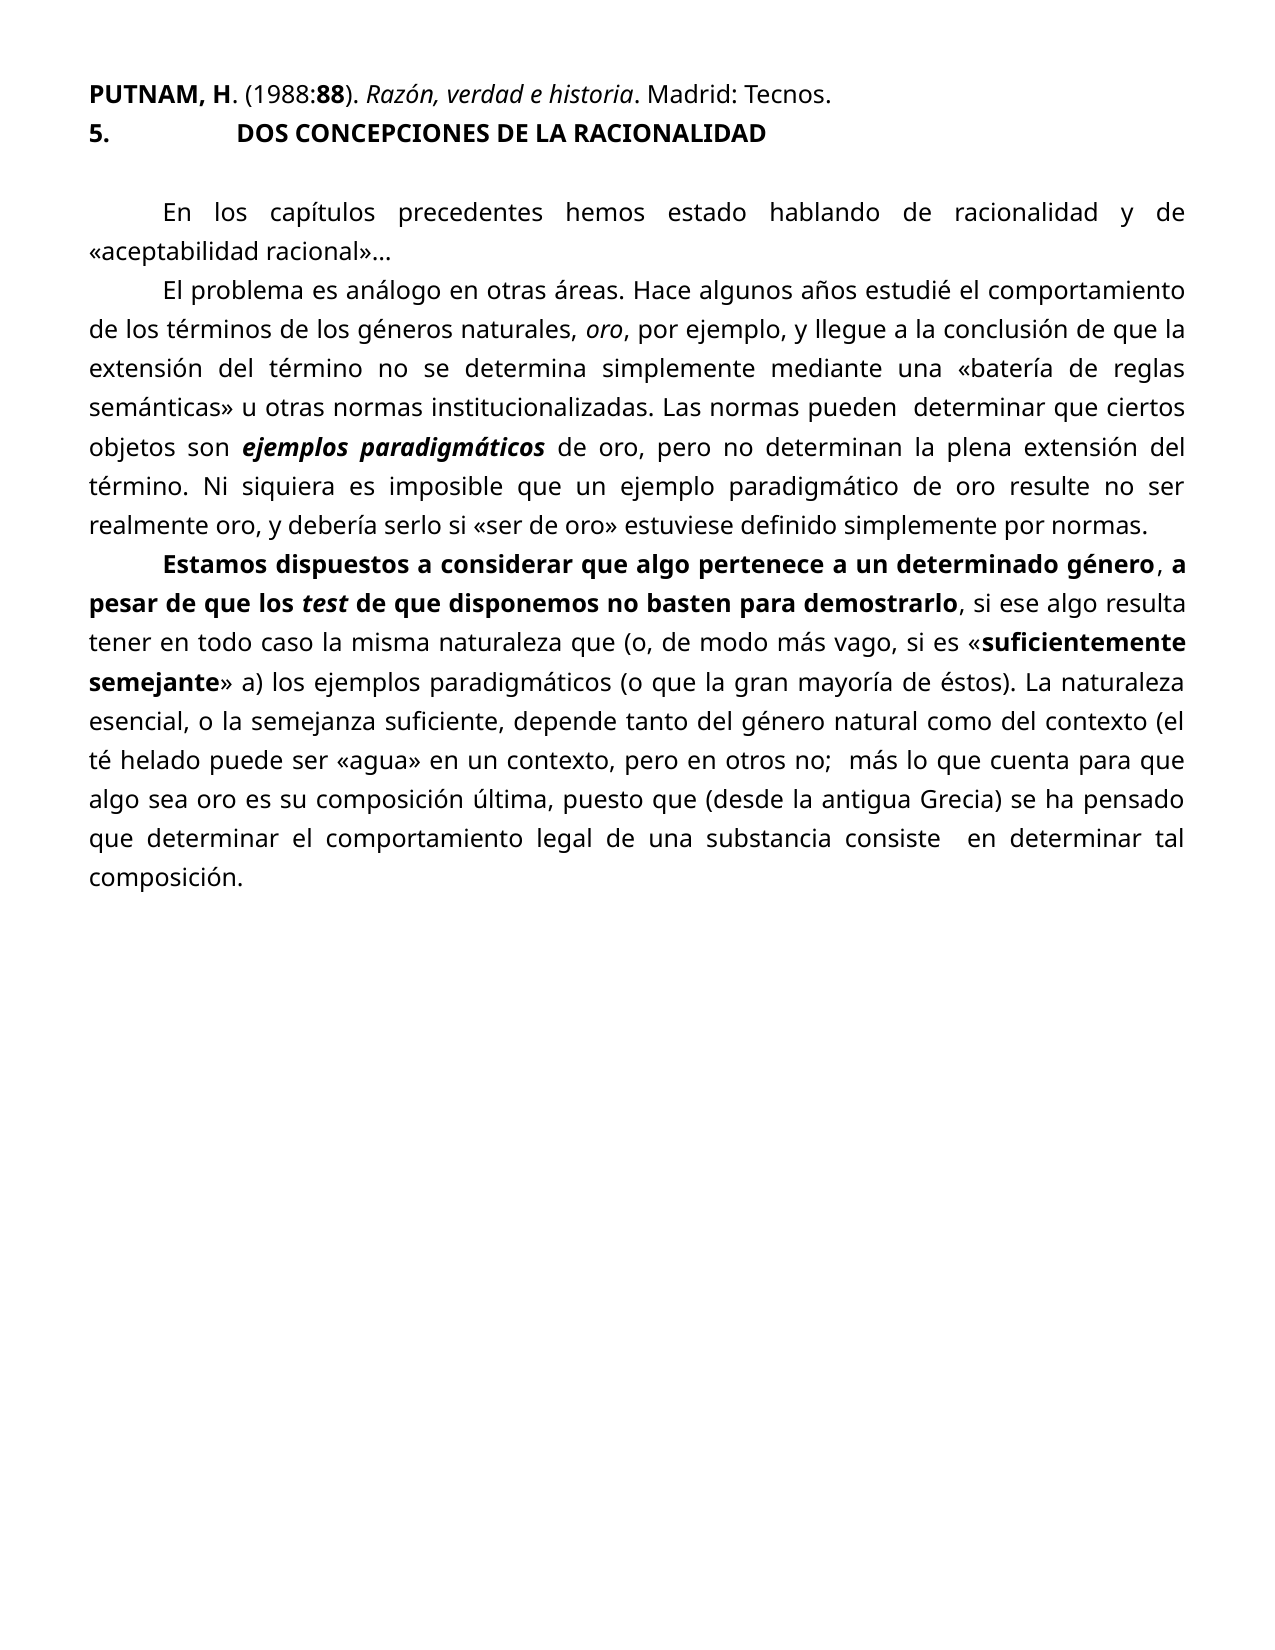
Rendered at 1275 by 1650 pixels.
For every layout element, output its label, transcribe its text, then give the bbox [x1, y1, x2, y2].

text El problema es análogo en otras áreas. Hace algunos años estudié el comportamiento de los términos de los géneros naturales, oro, por ejemplo, y llegue a la conclusión de que la extensión del término no se determina simplemente mediante una «batería de reglas semánticas» u otras normas institucionalizadas. Las normas pueden determinar que ciertos objetos son ejemplos paradigmáticos de oro, pero no determinan la plena extensión del término. Ni siquiera es imposible que un ejemplo paradigmático de oro resulte no ser realmente oro, y debería serlo si «ser de oro» estuviese definido simplemente por normas. [88, 273, 1186, 542]
text Estamos dispuestos a considerar que algo pertenece a un determinado género, a pesar de que los test de que disponemos no basten para demostrarlo, si ese algo resulta tener en todo caso la misma naturaleza que (o, de modo más vago, si es «suficientemente semejante» a) los ejemplos paradigmáticos (o que la gran mayoría de éstos). La naturaleza esencial, o la semejanza suficiente, depende tanto del género natural como del contexto (el té helado puede ser «agua» en un contexto, pero en otros no; más lo que cuenta para que algo sea oro es su composición última, puesto que (desde la antigua Grecia) se ha pensado que determinar el comportamiento legal de una substancia consiste en determinar tal composición. [88, 547, 1186, 894]
text PUTNAM, H. (1988:88). Razón, verdad e historia. Madrid: Tecnos. [88, 77, 1186, 111]
text En los capítulos precedentes hemos estado hablando de racionalidad y de «aceptabilidad racional»… [88, 194, 1186, 267]
text 5. DOS CONCEPCIONES DE LA RACIONALIDAD [88, 116, 1186, 150]
